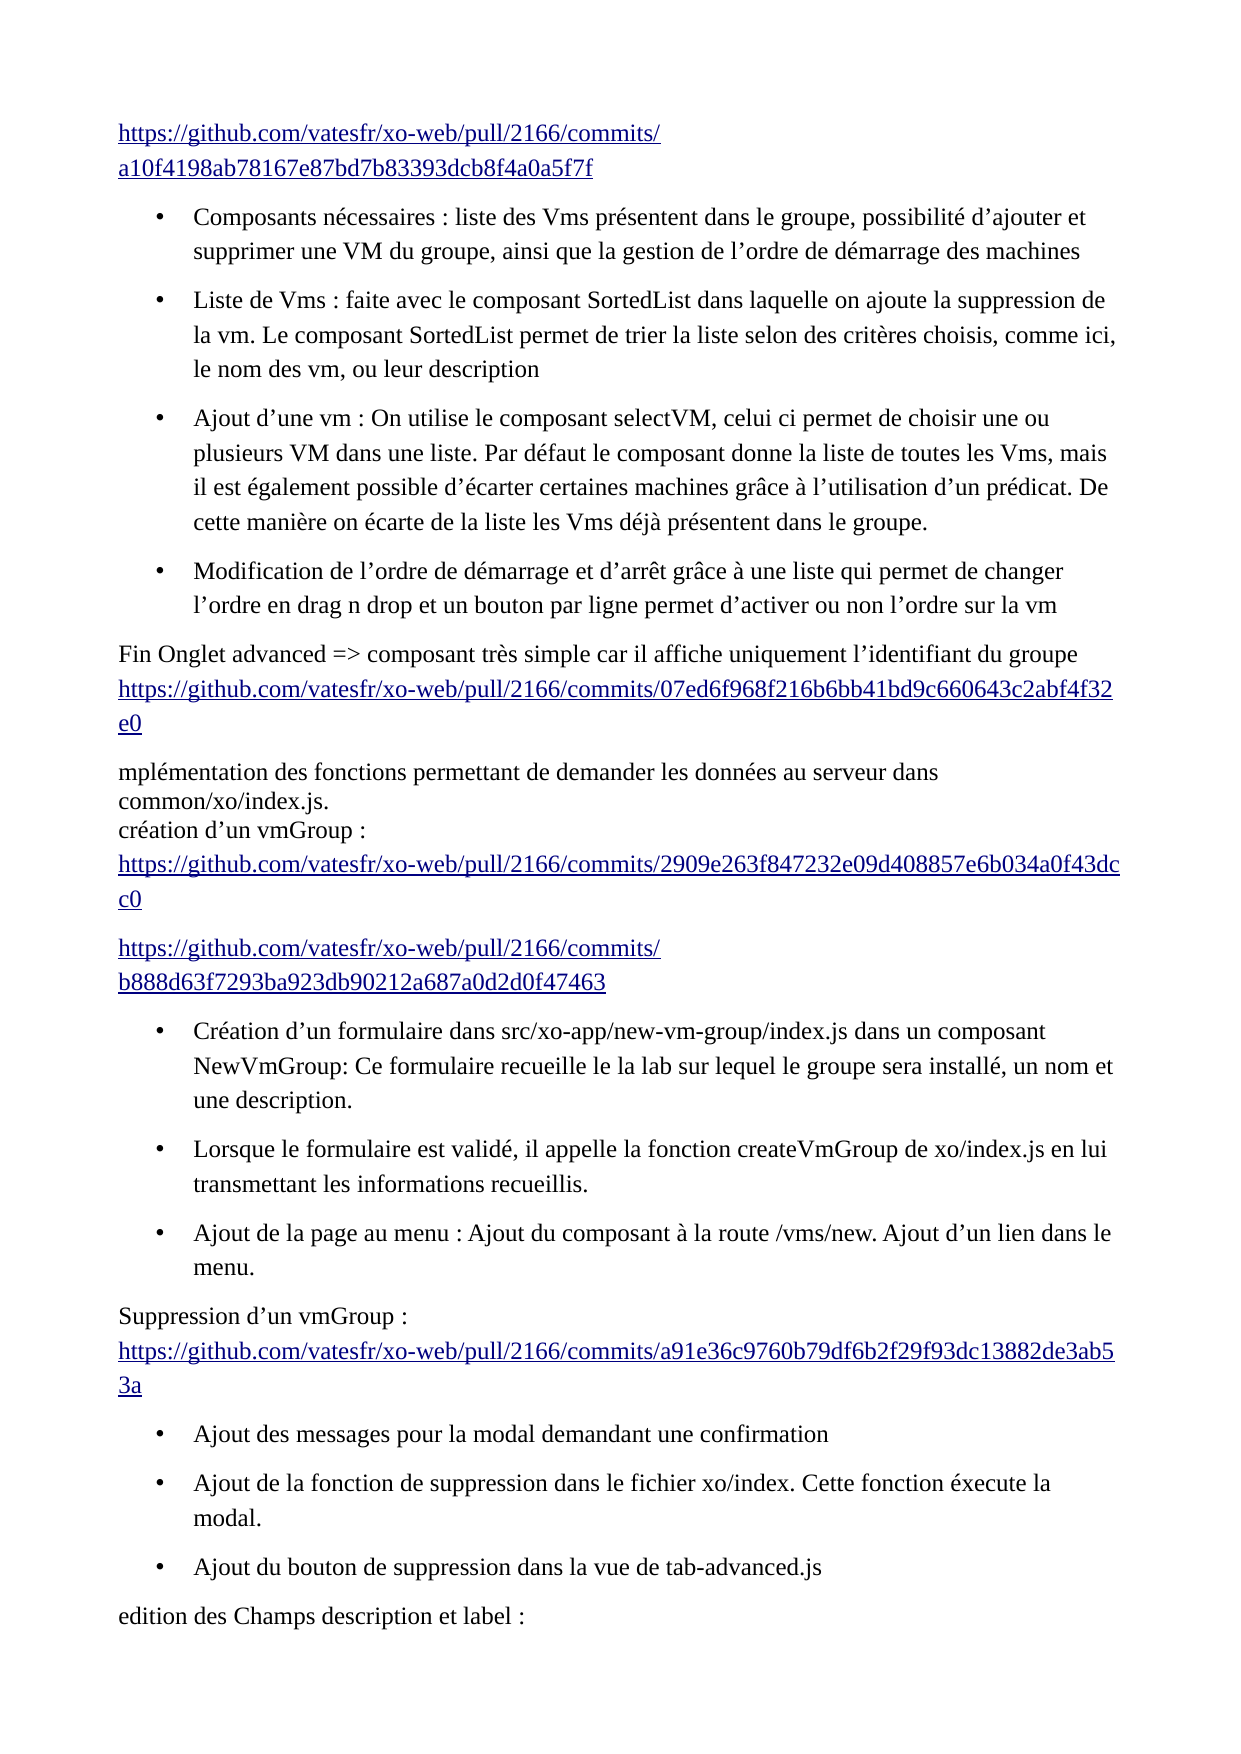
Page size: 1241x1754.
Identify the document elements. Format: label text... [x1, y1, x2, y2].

list Lorsque le formulaire est validé, il appelle la fonction createVmGroup de xo/index.js en lui transmettant les informations recueillis. [156, 1134, 1122, 1198]
text création d’un vmGroup : https://github.com/vatesfr/xo-web/pull/2166/commits/2909e263f847232e09d408857e6b034a0f43dcc0 [118, 815, 1122, 912]
list Ajout de la page au menu : Ajout du composant à la route /vms/new. Ajout d’un lien dans le menu. [156, 1218, 1122, 1281]
list Ajout d’une vm : On utilise le composant selectVM, celui ci permet de choisir une ou plusieurs VM dans une liste. Par défaut le composant donne la liste de toutes les Vms, mais il est également possible d’écarter certaines machines grâce à l’utilisation d’un prédicat. De cette manière on écarte de la liste les Vms déjà présentent dans le groupe. [156, 403, 1122, 535]
text https://github.com/vatesfr/xo-web/pull/2166/commits/a10f4198ab78167e87bd7b83393dcb8f4a0a5f7f [118, 118, 1122, 181]
list Ajout des messages pour la modal demandant une confirmation [156, 1419, 1122, 1448]
text mplémentation des fonctions permettant de demander les données au serveur dans common/xo/index.js. [118, 757, 1122, 815]
list Création d’un formulaire dans src/xo-app/new-vm-group/index.js dans un composant NewVmGroup: Ce formulaire recueille le la lab sur lequel le groupe sera installé, un nom et une description. [156, 1016, 1122, 1114]
text Fin Onglet advanced => composant très simple car il affiche uniquement l’identifiant du groupe https://github.com/vatesfr/xo-web/pull/2166/commits/07ed6f968f216b6bb41bd9c660643c2abf4f32e0 [118, 639, 1122, 737]
list Ajout de la fonction de suppression dans le fichier xo/index. Cette fonction éxecute la modal. [156, 1468, 1122, 1532]
text https://github.com/vatesfr/xo-web/pull/2166/commits/b888d63f7293ba923db90212a687a0d2d0f47463 [118, 933, 1122, 996]
list Liste de Vms : faite avec le composant SortedList dans laquelle on ajoute la suppression de la vm. Le composant SortedList permet de trier la liste selon des critères choisis, comme ici, le nom des vm, ou leur description [156, 285, 1122, 383]
list Ajout du bouton de suppression dans la vue de tab-advanced.js [156, 1552, 1122, 1581]
list Composants nécessaires : liste des Vms présentent dans le groupe, possibilité d’ajouter et supprimer une VM du groupe, ainsi que la gestion de l’ordre de démarrage des machines [156, 202, 1122, 265]
list Modification de l’ordre de démarrage et d’arrêt grâce à une liste qui permet de changer l’ordre en drag n drop et un bouton par ligne permet d’activer ou non l’ordre sur la vm [156, 556, 1122, 619]
text edition des Champs description et label : [118, 1601, 1122, 1630]
text Suppression d’un vmGroup : https://github.com/vatesfr/xo-web/pull/2166/commits/a91e36c9760b79df6b2f29f93dc13882de3ab53a [118, 1301, 1122, 1399]
